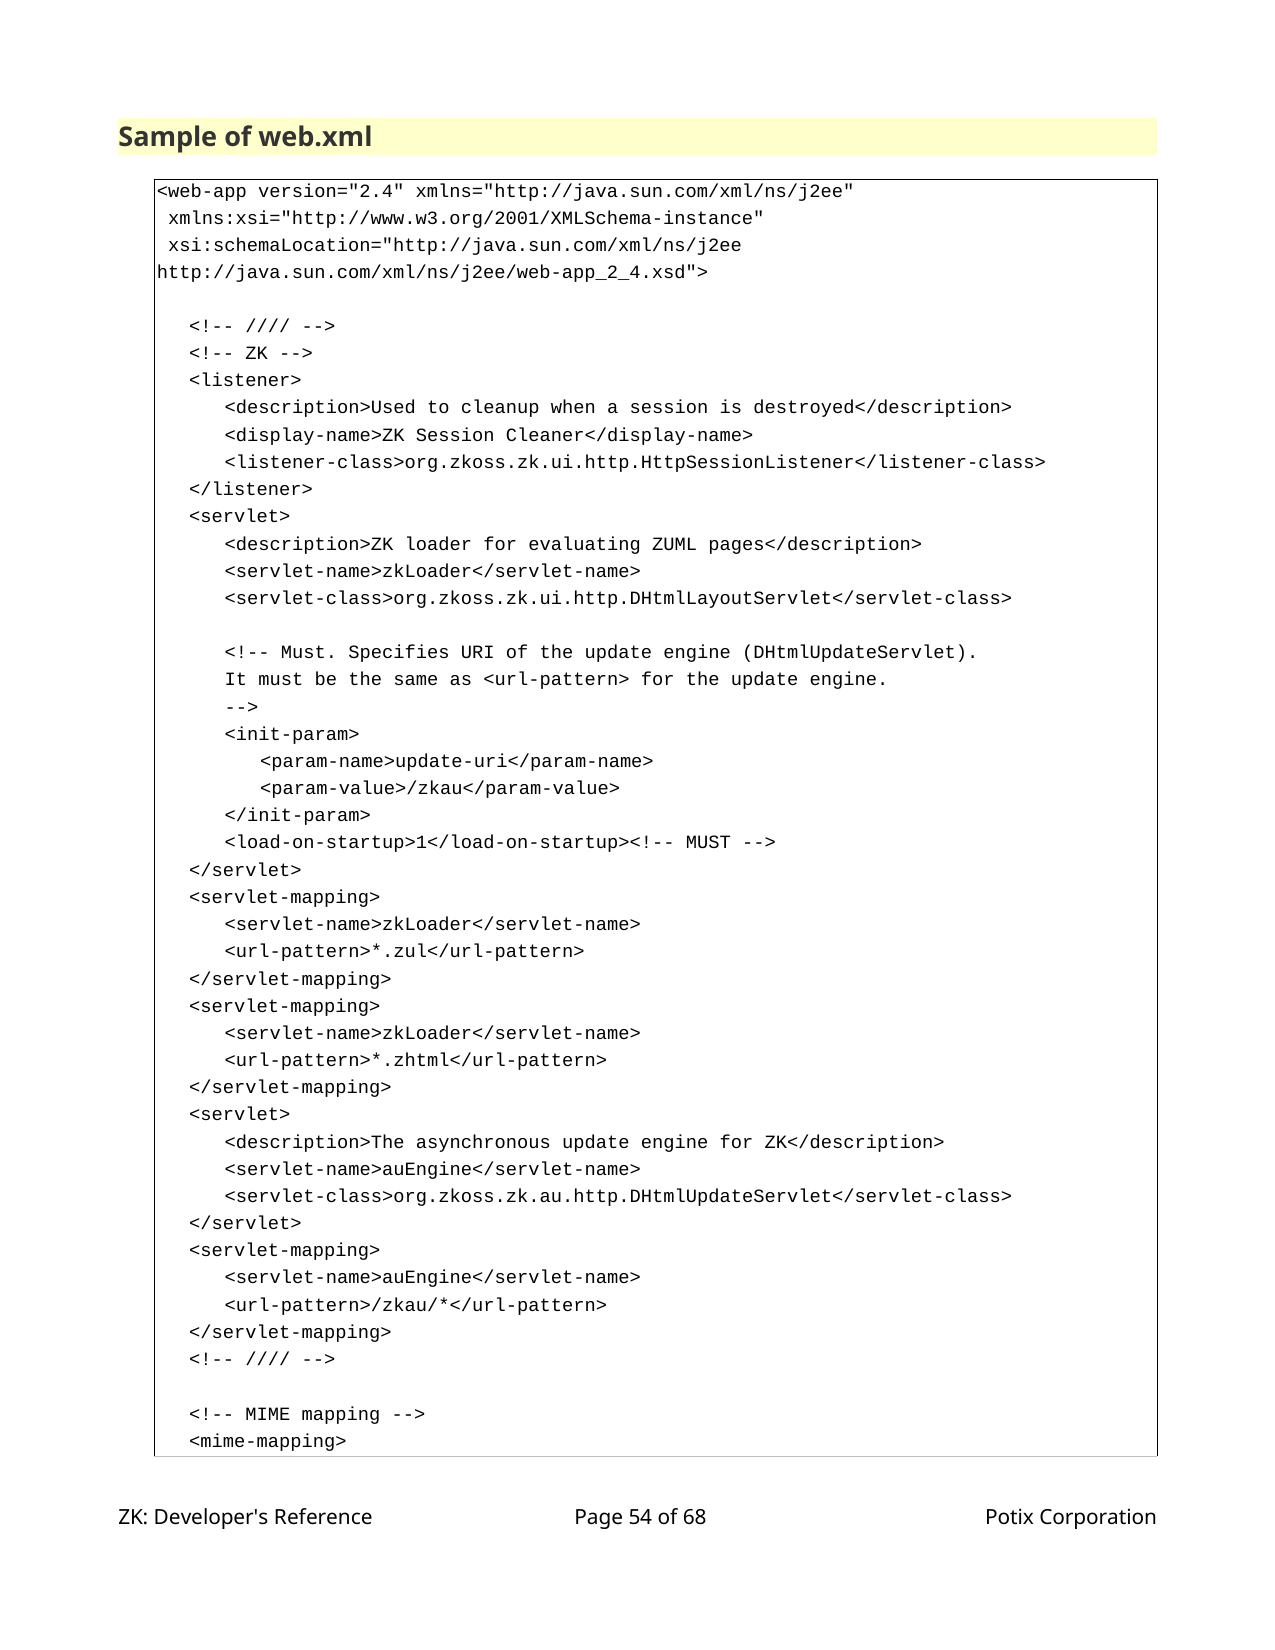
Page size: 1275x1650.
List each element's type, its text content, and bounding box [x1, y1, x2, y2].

text <!-- ZK --> [155, 341, 1157, 365]
text <!-- MIME mapping --> [155, 1401, 1157, 1426]
text <init-param> [155, 722, 1157, 746]
text <servlet-class>org.zkoss.zk.ui.http.DHtmlLayoutServlet</servlet-class> [155, 586, 1157, 610]
text It must be the same as <url-pattern> for the update engine. [155, 667, 1157, 692]
text <description>The asynchronous update engine for ZK</description> [155, 1129, 1157, 1154]
text xmlns:xsi="http://www.w3.org/2001/XMLSchema-instance" [155, 206, 1157, 230]
text <listener> [155, 368, 1157, 392]
text </init-param> [155, 803, 1157, 827]
text <mime-mapping> [155, 1428, 1157, 1456]
text <servlet-mapping> [155, 1238, 1157, 1262]
text <url-pattern>*.zul</url-pattern> [155, 939, 1157, 963]
text <servlet-name>zkLoader</servlet-name> [155, 912, 1157, 936]
text <servlet-mapping> [155, 885, 1157, 909]
text <description>Used to cleanup when a session is destroyed</description> [155, 395, 1157, 420]
text --> [155, 694, 1157, 719]
text <web-app version="2.4" xmlns="http://java.sun.com/xml/ns/j2ee" [155, 180, 1157, 203]
text <url-pattern>/zkau/*</url-pattern> [155, 1293, 1157, 1317]
text </servlet-mapping> [155, 1075, 1157, 1099]
text <load-on-startup>1</load-on-startup><!-- MUST --> [155, 830, 1157, 855]
text <servlet-class>org.zkoss.zk.au.http.DHtmlUpdateServlet</servlet-class> [155, 1184, 1157, 1208]
text <!-- //// --> [155, 314, 1157, 338]
text <param-name>update-uri</param-name> [155, 749, 1157, 773]
text </servlet> [155, 1211, 1157, 1235]
text </listener> [155, 477, 1157, 501]
text <servlet-mapping> [155, 993, 1157, 1018]
text </servlet> [155, 858, 1157, 882]
text <!-- Must. Specifies URI of the update engine (DHtmlUpdateServlet). [155, 640, 1157, 664]
text <servlet-name>zkLoader</servlet-name> [155, 1021, 1157, 1045]
text <url-pattern>*.zhtml</url-pattern> [155, 1048, 1157, 1072]
text <servlet-name>zkLoader</servlet-name> [155, 558, 1157, 583]
text <param-value>/zkau</param-value> [155, 776, 1157, 800]
text <description>ZK loader for evaluating ZUML pages</description> [155, 531, 1157, 556]
text xsi:schemaLocation="http://java.sun.com/xml/ns/j2ee http://java.sun.com/xml/ns/j2ee/web-app_2_4.xsd"> [155, 233, 1157, 284]
text </servlet-mapping> [155, 966, 1157, 991]
text <!-- //// --> [155, 1347, 1157, 1371]
text <servlet> [155, 1102, 1157, 1127]
text </servlet-mapping> [155, 1320, 1157, 1344]
text <servlet-name>auEngine</servlet-name> [155, 1265, 1157, 1290]
text <servlet-name>auEngine</servlet-name> [155, 1157, 1157, 1181]
text <listener-class>org.zkoss.zk.ui.http.HttpSessionListener</listener-class> [155, 450, 1157, 474]
text <display-name>ZK Session Cleaner</display-name> [155, 423, 1157, 447]
subtitle Sample of web.xml [118, 118, 1157, 155]
text <servlet> [155, 504, 1157, 528]
